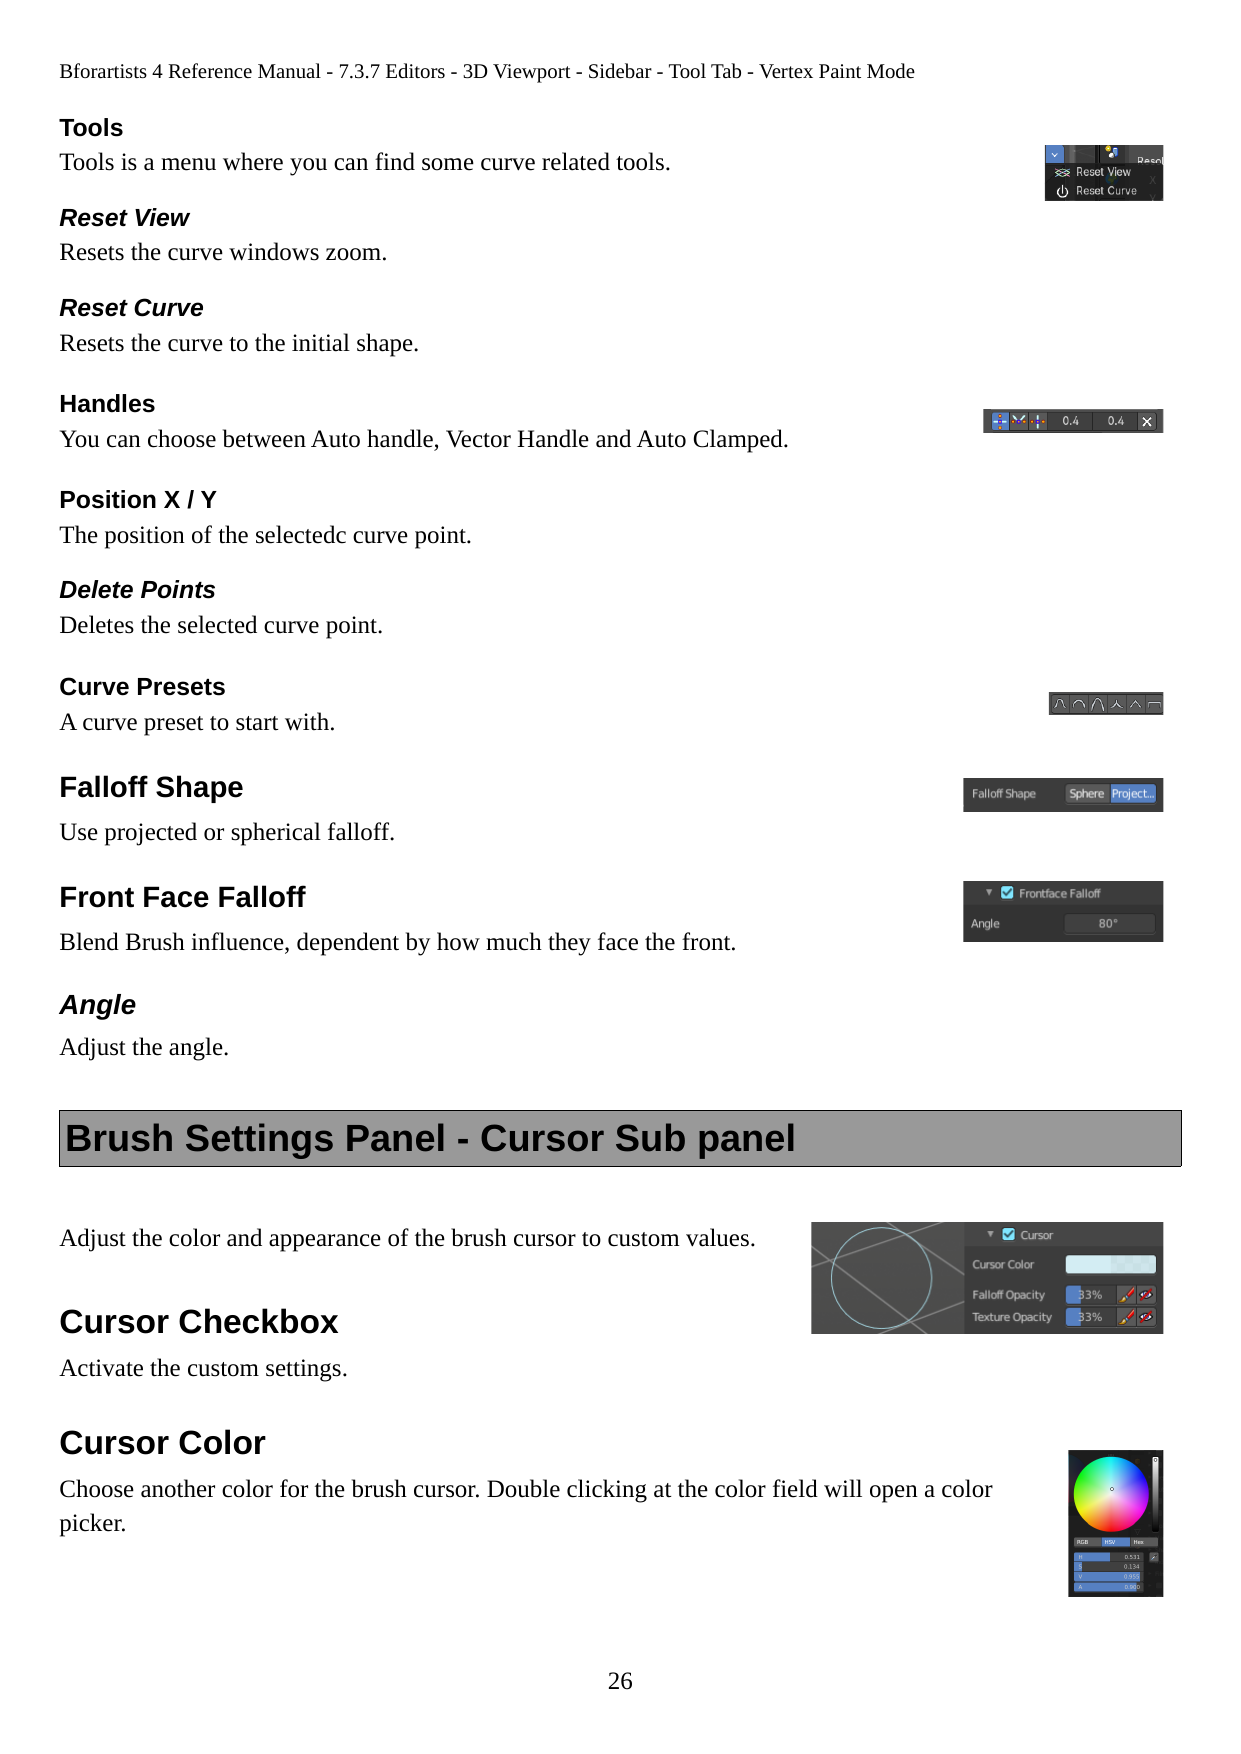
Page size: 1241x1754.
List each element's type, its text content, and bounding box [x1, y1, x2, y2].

text A curve preset to start with. [59, 707, 1181, 736]
picture [963, 778, 1164, 812]
text Choose another color for the brush cursor. Double clicking at the color field will open a color picker. [59, 1474, 1068, 1537]
text Adjust the angle. [59, 1032, 1181, 1061]
text Adjust the color and appearance of the brush cursor to custom values. [59, 1223, 811, 1252]
subtitle Handles [59, 389, 1181, 418]
subtitle Delete Points [59, 576, 1181, 604]
picture [963, 881, 1164, 942]
subtitle Curve Presets [59, 672, 1181, 701]
text The position of the selectedc curve point. [59, 520, 1181, 549]
table_header Brush Settings Panel - Cursor Sub panel [60, 1111, 1181, 1166]
subtitle Cursor Color [59, 1422, 1181, 1461]
text Activate the custom settings. [59, 1353, 1181, 1381]
text Blend Brush influence, dependent by how much they face the front. [59, 927, 1181, 955]
subtitle Falloff Shape [59, 770, 1181, 804]
subtitle Reset View [59, 203, 1181, 231]
picture [1044, 145, 1164, 201]
subtitle Tools [59, 113, 1181, 141]
text Resets the curve to the initial shape. [59, 328, 1181, 356]
subtitle Cursor Checkbox [59, 1301, 1181, 1340]
picture [811, 1222, 1164, 1334]
text You can choose between Auto handle, Vector Handle and Auto Clamped. [59, 424, 1181, 453]
text Use projected or spherical falloff. [59, 817, 1181, 845]
picture [983, 409, 1164, 433]
picture [1068, 1450, 1164, 1597]
subtitle Position X / Y [59, 486, 1181, 514]
subtitle Reset Curve [59, 293, 1181, 321]
subtitle Front Face Falloff [59, 880, 1181, 914]
text Tools is a menu where you can find some curve related tools. [59, 147, 1044, 176]
text Resets the curve windows zoom. [59, 237, 1181, 266]
picture [1048, 692, 1164, 715]
subtitle Angle [59, 988, 1181, 1020]
text Deletes the selected curve point. [59, 610, 1181, 639]
